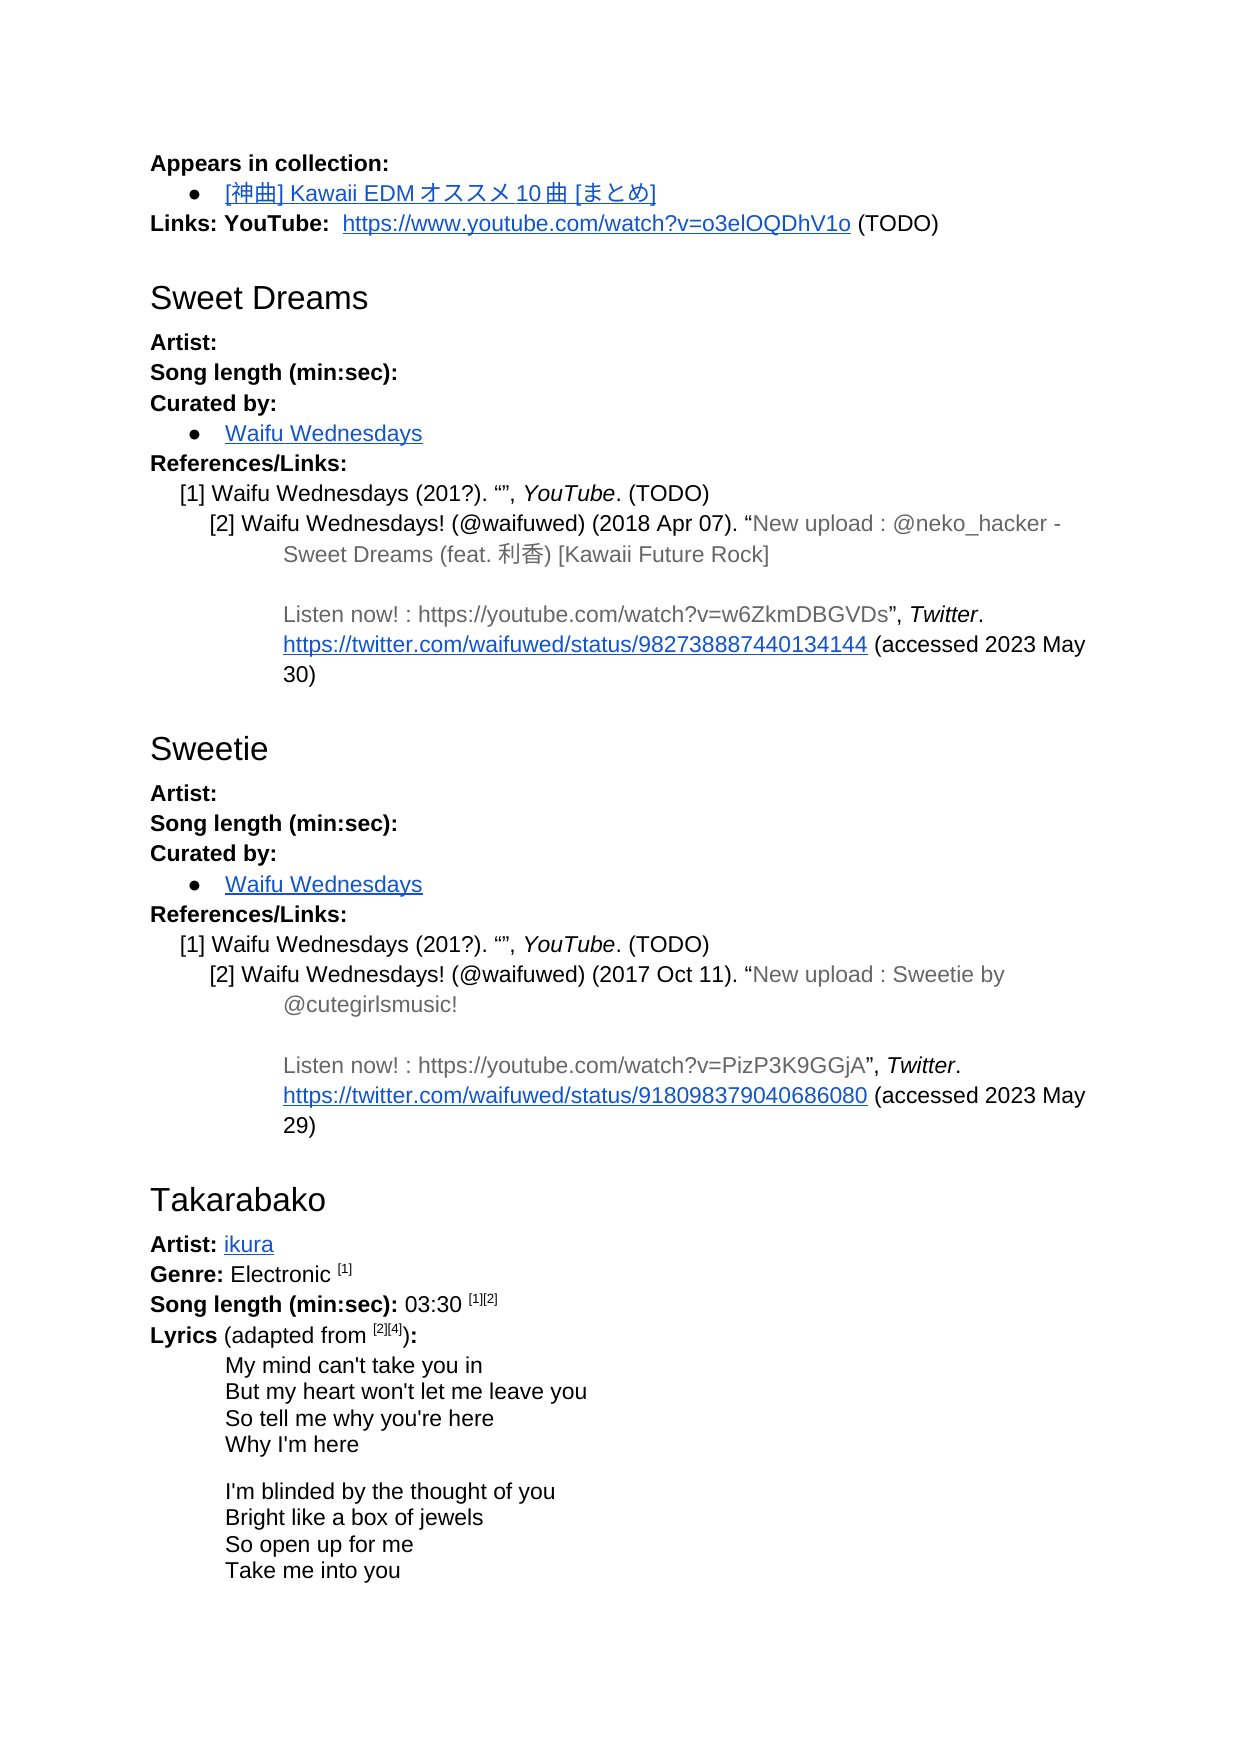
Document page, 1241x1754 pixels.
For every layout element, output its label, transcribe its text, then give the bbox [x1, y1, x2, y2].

subtitle Sweetie [150, 729, 1090, 767]
text Curated by: [150, 840, 1090, 867]
subtitle Sweet Dreams [150, 278, 1090, 317]
list Waifu Wednesdays [187, 871, 1090, 897]
text Artist: [150, 329, 1090, 355]
text Appears in collection: [150, 150, 1090, 176]
subtitle Takarabako [150, 1180, 1090, 1218]
list Waifu Wednesdays [187, 420, 1090, 446]
text Curated by: [150, 389, 1090, 416]
text Artist: [150, 780, 1090, 806]
list [神曲] Kawaii EDMオススメ10曲 [まとめ] [187, 180, 1090, 207]
text [1] Waifu Wednesdays (201?). “”, YouTube. (TODO) [179, 931, 1090, 957]
text References/Links: [150, 901, 1090, 927]
text Artist: ikura [150, 1231, 1090, 1257]
text Song length (min:sec): [150, 359, 1090, 386]
text Genre: Electronic [1] [150, 1261, 1090, 1287]
text Song length (min:sec): 03:30 [1][2] [150, 1291, 1090, 1318]
text My mind can't take you in But my heart won't let me leave you So tell me why you're here Why I'm here [225, 1352, 1090, 1457]
text I'm blinded by the thought of you Bright like a box of jewels So open up for me Take me into you [225, 1478, 1090, 1583]
text [1] Waifu Wednesdays (201?). “”, YouTube. (TODO) [179, 480, 1090, 506]
text Lyrics (adapted from [2][4]): [150, 1322, 1090, 1348]
text Song length (min:sec): [150, 810, 1090, 837]
text [2] Waifu Wednesdays! (@waifuwed) (2017 Oct 11). “New upload : Sweetie by @cutegirlsmusic! Listen now! : https://youtube.com/watch?v=PizP3K9GGjA”, Twitter. https://twitter.com/waifuwed/status/918098379040686080 (accessed 2023 May 29) [209, 961, 1090, 1139]
text References/Links: [150, 450, 1090, 476]
text Links: YouTube: https://www.youtube.com/watch?v=o3elOQDhV1o (TODO) [150, 210, 1090, 237]
text [2] Waifu Wednesdays! (@waifuwed) (2018 Apr 07). “New upload : @neko_hacker - Sweet Dreams (feat. 利香) [Kawaii Future Rock] Listen now! : https://youtube.com/watch?v=w6ZkmDBGVDs”, Twitter. https://twitter.com/waifuwed/status/982738887440134144 (accessed 2023 May 30) [209, 510, 1090, 688]
